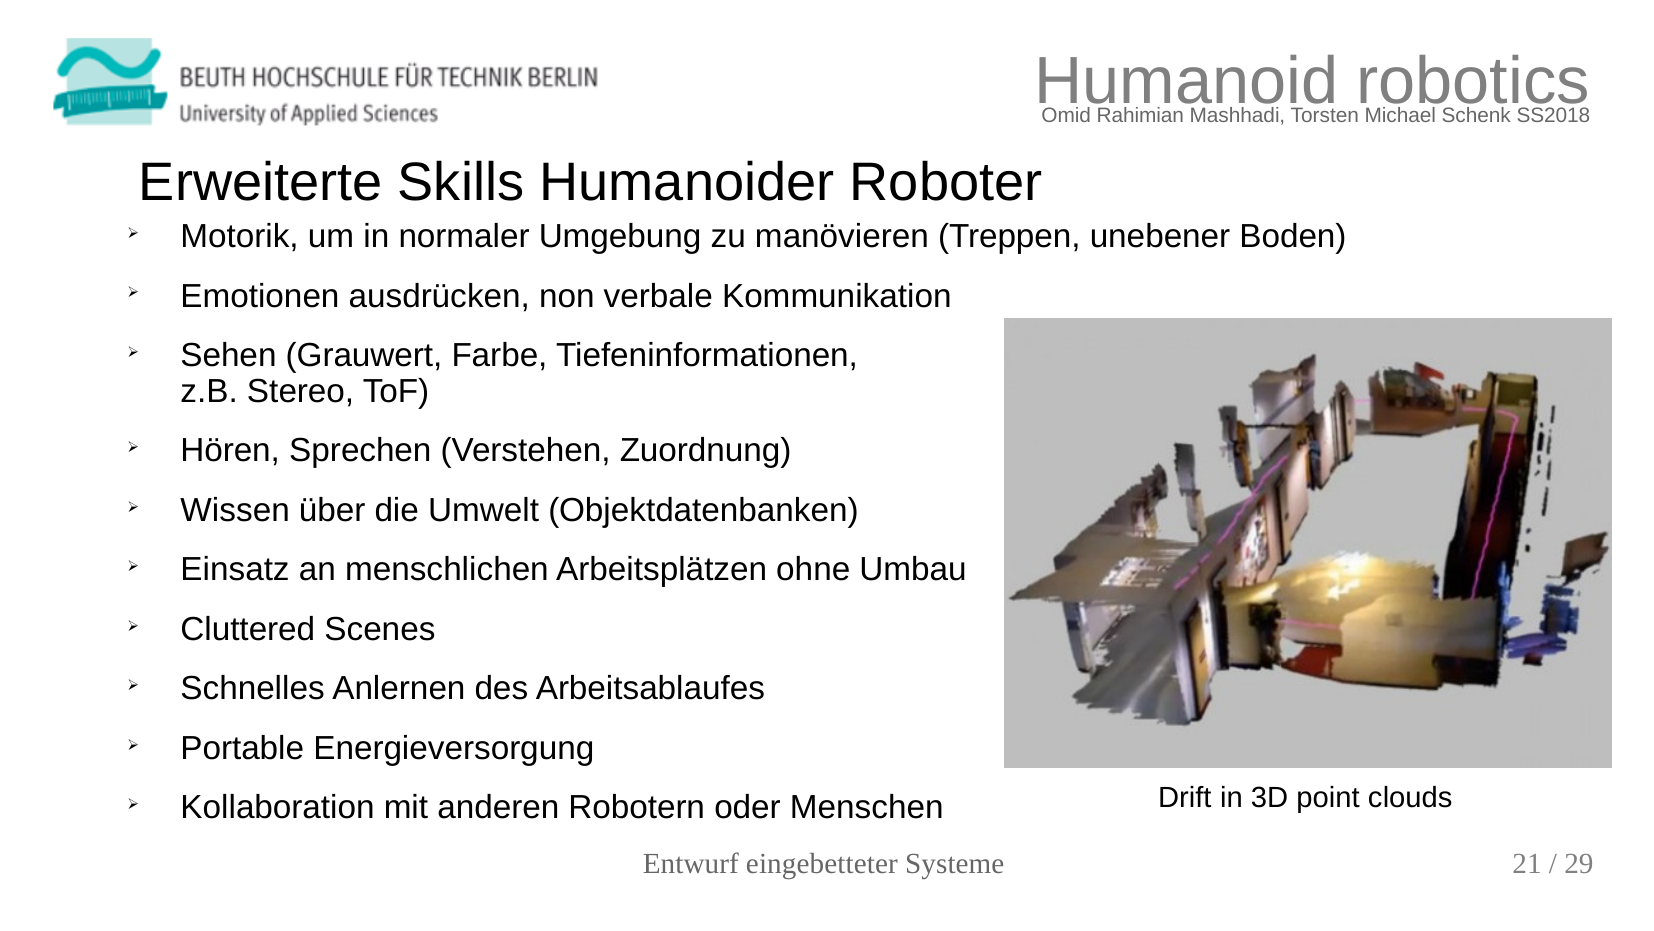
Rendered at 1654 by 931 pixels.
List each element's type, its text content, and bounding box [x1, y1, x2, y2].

title Erweiterte Skills Humanoider Roboter [88, 150, 1376, 207]
text_box Drift in 3D point clouds [1143, 770, 1468, 821]
picture [1004, 318, 1612, 768]
text_box / 29 [1526, 840, 1632, 888]
text_box Omid Rahimian Mashhadi, Torsten Michael Schenk SS2018 [1026, 96, 1611, 151]
text_box Humanoid robotics [1020, 35, 1642, 126]
picture [15, 29, 661, 145]
list Motorik, um in normaler Umgebung zu manövieren (Treppen, unebener Boden) Emotionen ausdrücken, non verbale Kommunikation Sehen (Grauwert, Farbe, Tiefeninformationen, z.B. Stereo, ToF) Hören, Sprechen (Verstehen, Zuordnung) Wissen über die Umwelt (Objektdatenbanken) Einsatz an menschlichen Arbeitsplätzen ohne Umbau Cluttered Scenes Schnelles Anlernen des Arbeitsablaufes Portable Energieversorgung Kollaboration mit anderen Robotern oder Menschen [23, 211, 1524, 839]
